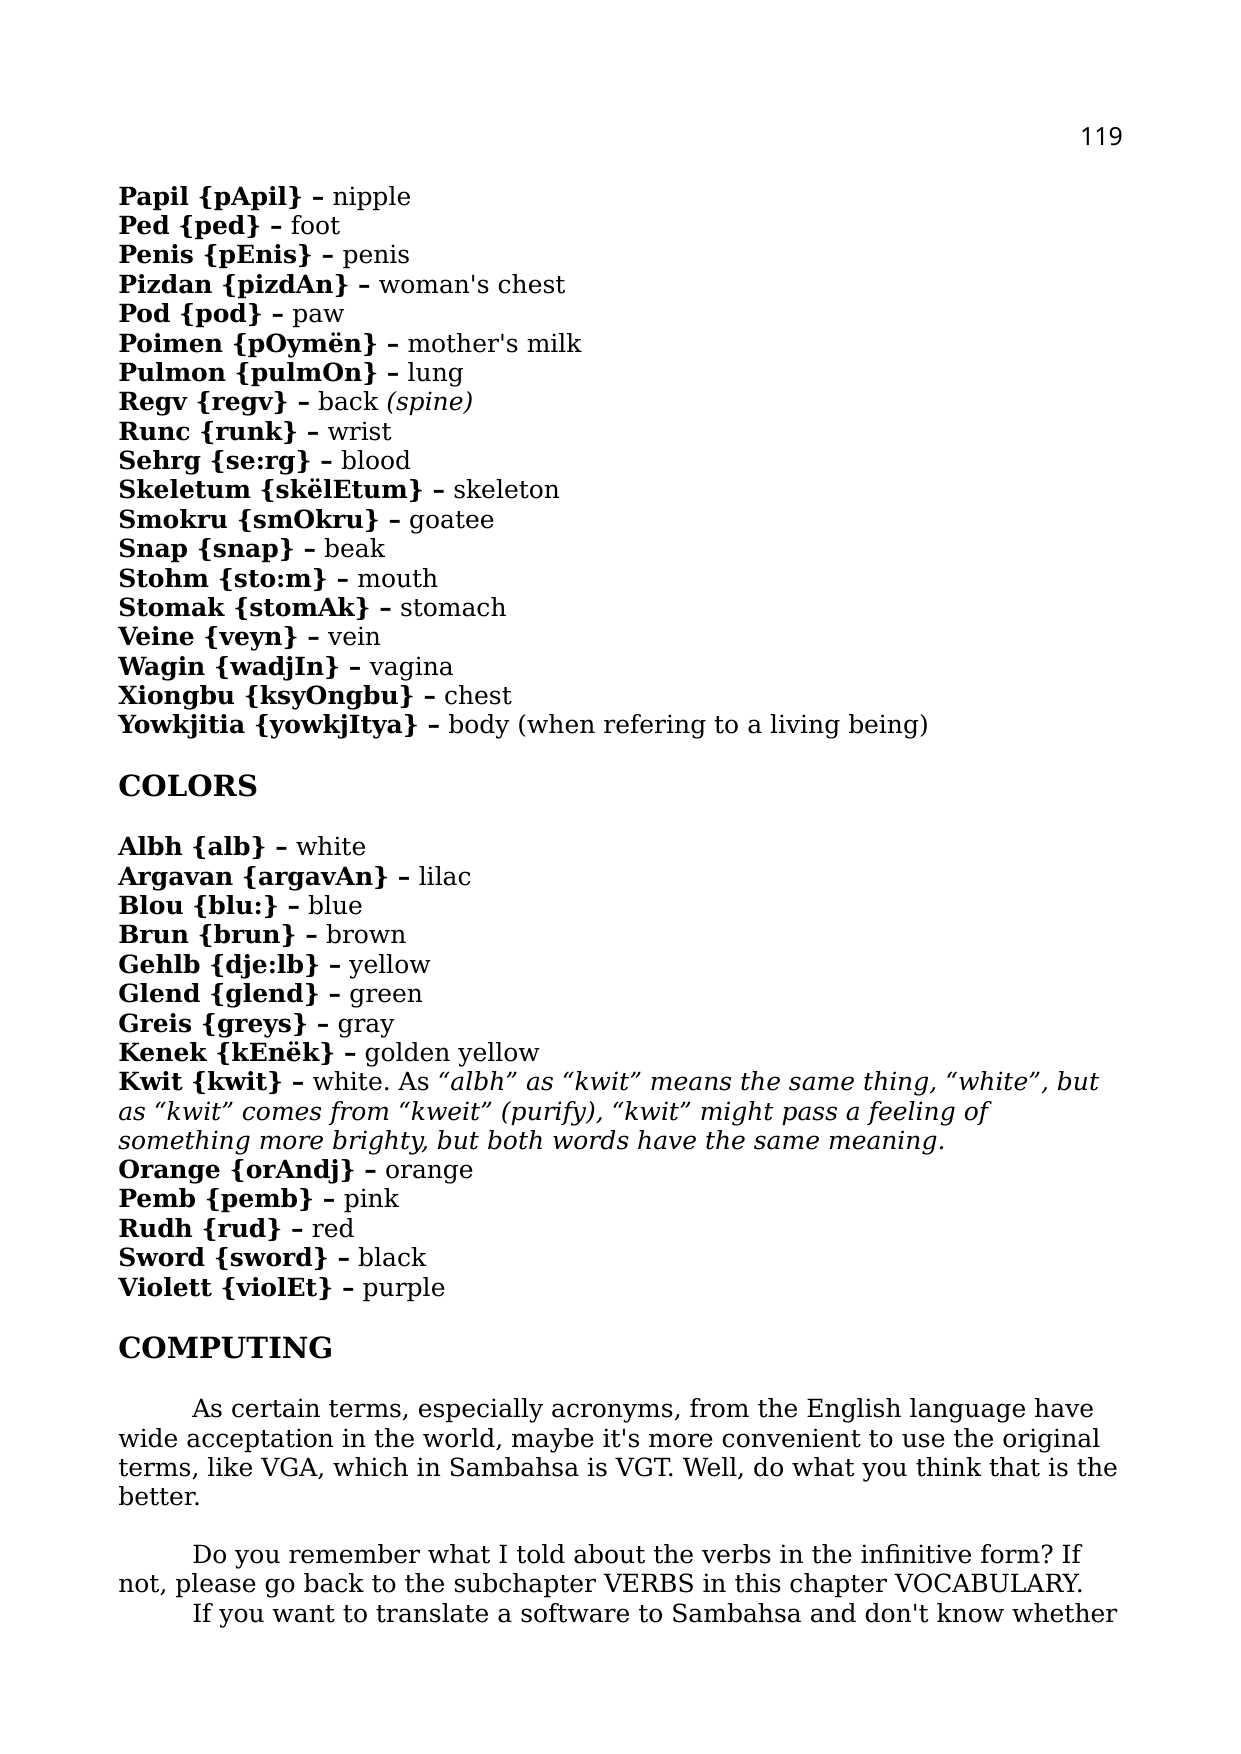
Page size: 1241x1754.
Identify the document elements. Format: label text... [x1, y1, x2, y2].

text Stomak {stomAk} – stomach [118, 593, 1123, 622]
text Greis {greys} – gray [118, 1009, 1123, 1038]
text Kenek {kEnëk} – golden yellow [118, 1038, 1123, 1067]
text Orange {orAndj} – orange [118, 1155, 1123, 1184]
text Yowkjitia {yowkjItya} – body (when refering to a living being) [118, 710, 1123, 740]
text Pod {pod} – paw [118, 299, 1123, 328]
text Stohm {sto:m} – mouth [118, 563, 1123, 593]
text Poimen {pOymën} – mother's milk [118, 328, 1123, 358]
text Ped {ped} – foot [118, 211, 1123, 240]
text Penis {pEnis} – penis [118, 240, 1123, 270]
text Wagin {wadjIn} – vagina [118, 652, 1123, 681]
text Veine {veyn} – vein [118, 622, 1123, 652]
text Blou {blu:} – blue [118, 891, 1123, 921]
text Snap {snap} – beak [118, 534, 1123, 563]
text Albh {alb} – white [118, 832, 1123, 862]
text Glend {glend} – green [118, 979, 1123, 1009]
text Argavan {argavAn} – lilac [118, 862, 1123, 891]
text Pulmon {pulmOn} – lung [118, 358, 1123, 387]
text Pemb {pemb} – pink [118, 1184, 1123, 1214]
text Do you remember what I told about the verbs in the infinitive form? If not, please go back to the subchapter VERBS in this chapter VOCABULARY. [118, 1540, 1123, 1599]
text Rudh {rud} – red [118, 1214, 1123, 1243]
text Violett {violEt} – purple [118, 1273, 1123, 1302]
subtitle COLORS [118, 769, 1123, 803]
text Gehlb {dje:lb} – yellow [118, 950, 1123, 979]
text Sword {sword} – black [118, 1243, 1123, 1273]
text If you want to translate a software to Sambahsa and don't know whether [118, 1599, 1123, 1628]
text Regv {regv} – back (spine) [118, 387, 1123, 417]
text Xiongbu {ksyOngbu} – chest [118, 681, 1123, 710]
subtitle COMPUTING [118, 1331, 1123, 1365]
text Skeletum {skëlEtum} – skeleton [118, 475, 1123, 505]
text As certain terms, especially acronyms, from the English language have wide acceptation in the world, maybe it's more convenient to use the original terms, like VGA, which in Sambahsa is VGT. Well, do what you think that is the better. [118, 1394, 1123, 1511]
text Sehrg {se:rg} – blood [118, 446, 1123, 475]
text Runc {runk} – wrist [118, 417, 1123, 446]
text Kwit {kwit} – white. As “albh” as “kwit” means the same thing, “white”, but as “kwit” comes from “kweit” (purify), “kwit” might pass a feeling of something more brighty, but both words have the same meaning. [118, 1067, 1123, 1155]
text Smokru {smOkru} – goatee [118, 505, 1123, 534]
text Brun {brun} – brown [118, 921, 1123, 950]
text Papil {pApil} – nipple [118, 182, 1123, 211]
text Pizdan {pizdAn} – woman's chest [118, 270, 1123, 299]
